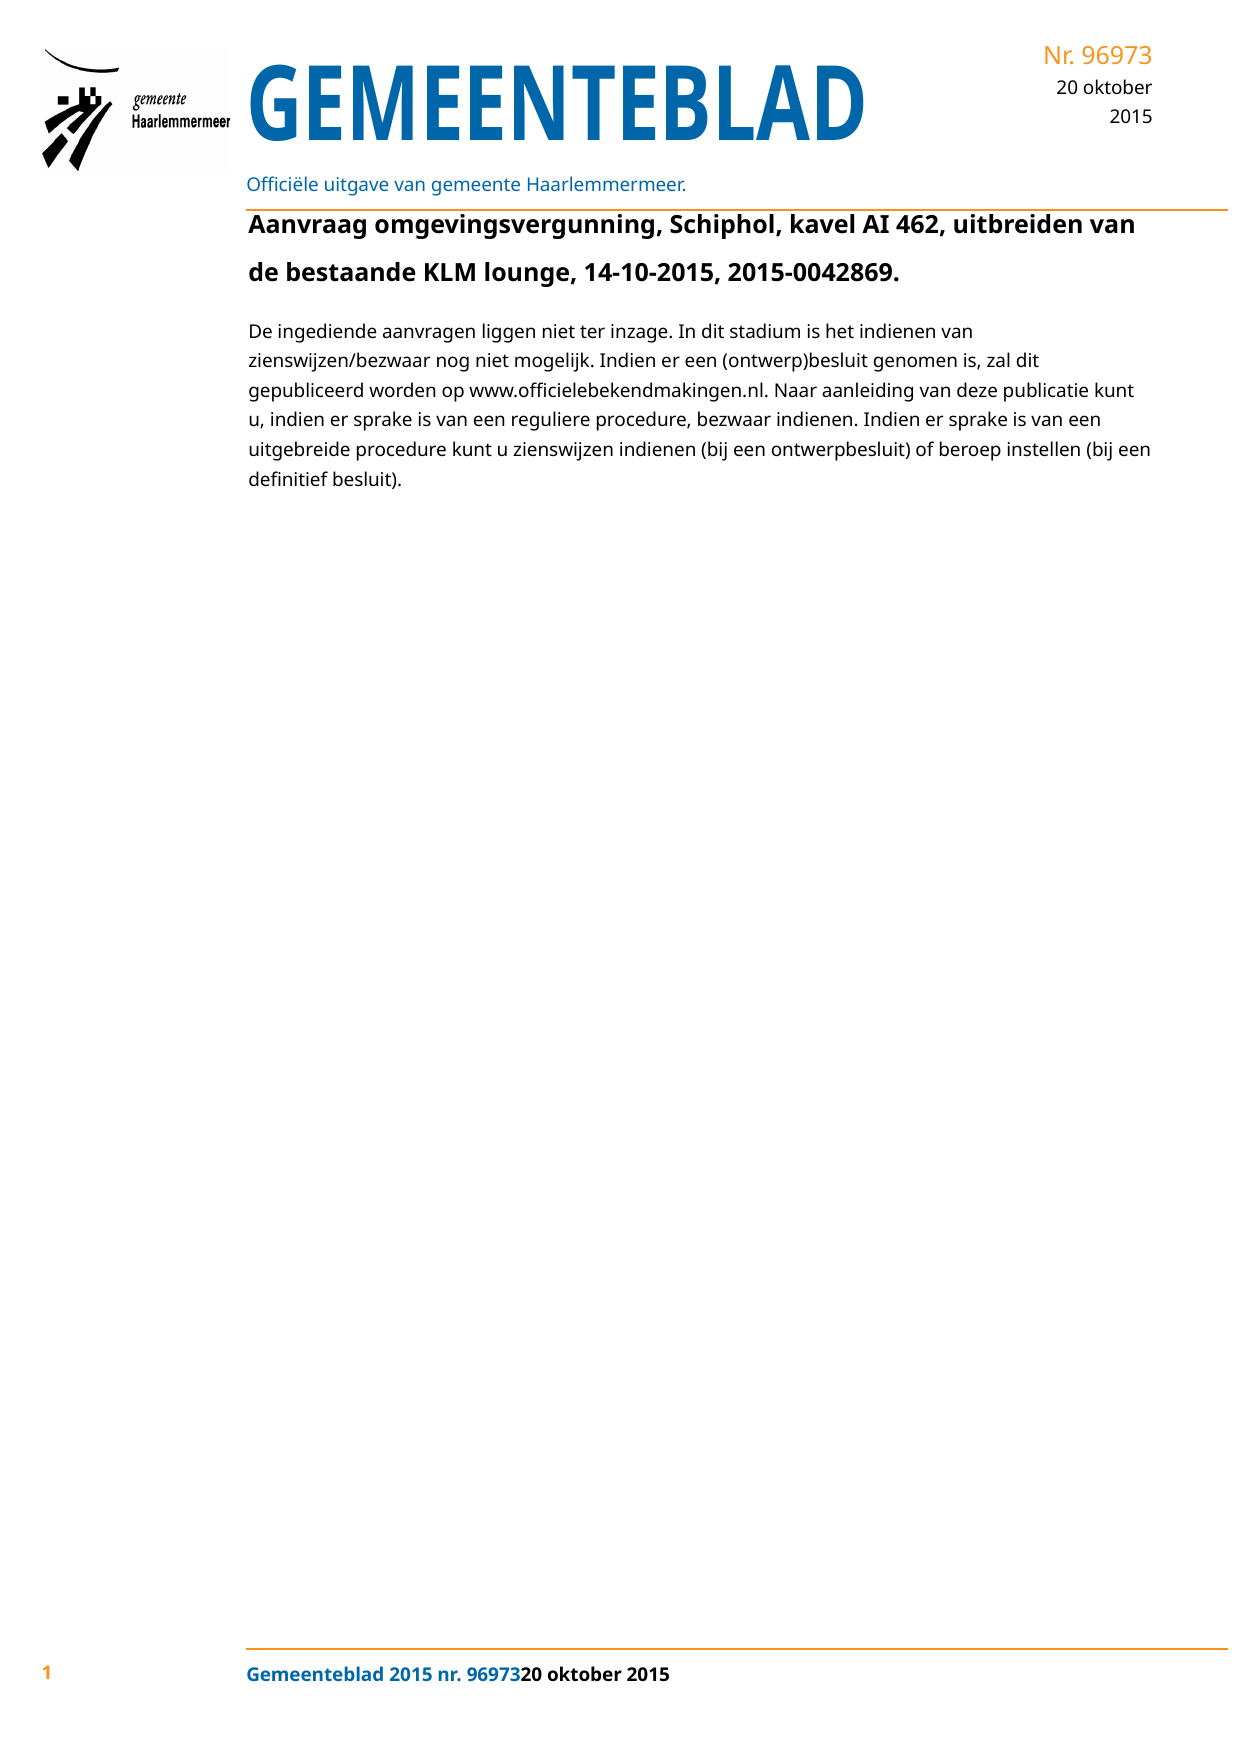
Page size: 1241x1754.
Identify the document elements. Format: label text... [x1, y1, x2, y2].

text Aanvraag omgevingsvergunning, Schiphol, kavel AI 462, uitbreiden van de bestaande KLM lounge, 14-10-2015, 2015-0042869. [248, 211, 1152, 288]
text De ingediende aanvragen liggen niet ter inzage. In dit stadium is het indienen van zienswijzen/bezwaar nog niet mogelijk. Indien er een (ontwerp)besluit genomen is, zal dit gepubliceerd worden op www.officielebekendmakingen.nl. Naar aanleiding van deze publicatie kunt u, indien er sprake is van een reguliere procedure, bezwaar indienen. Indien er sprake is van een uitgebreide procedure kunt u zienswijzen indienen (bij een ontwerpbesluit) of beroep instellen (bij een definitief besluit). [248, 318, 1152, 492]
picture [41, 47, 231, 172]
